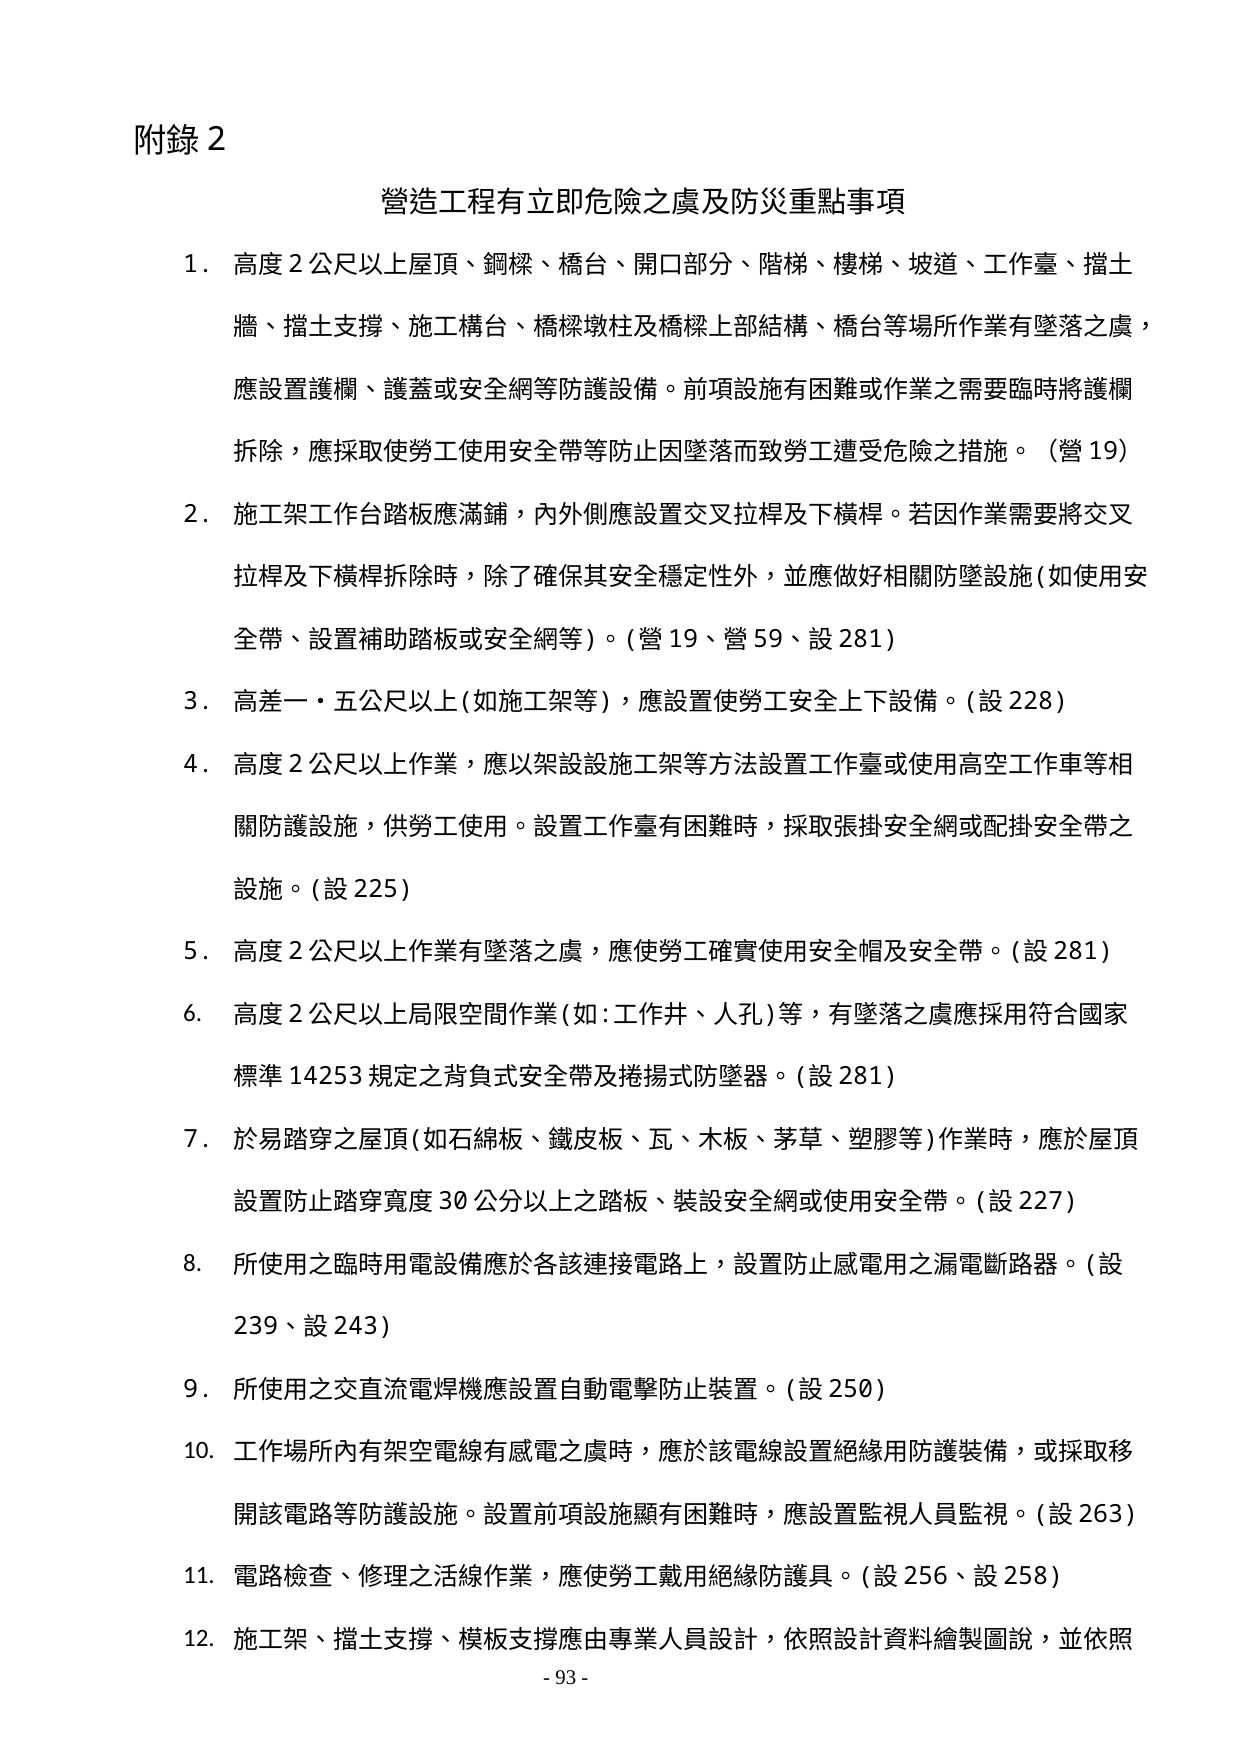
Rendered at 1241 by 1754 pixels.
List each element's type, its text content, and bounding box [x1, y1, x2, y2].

text 附錄2 [133, 96, 1152, 158]
list 電路檢查、修理之活線作業，應使勞工戴用絕緣防護具。(設256、設258) [183, 1533, 1152, 1596]
list 高度2公尺以上屋頂、鋼樑、橋台、開口部分、階梯、樓梯、坡道、工作臺、擋土牆、擋土支撐、施工構台、橋樑墩柱及橋樑上部結構、橋台等場所作業有墜落之虞，應設置護欄、護蓋或安全網等防護設備。前項設施有困難或作業之需要臨時將護欄拆除，應採取使勞工使用安全帶等防止因墜落而致勞工遭受危險之措施。（營19） [183, 221, 1152, 471]
list 於易踏穿之屋頂(如石綿板、鐵皮板、瓦、木板、茅草、塑膠等)作業時，應於屋頂設置防止踏穿寬度30公分以上之踏板、裝設安全網或使用安全帶。(設227) [183, 1096, 1152, 1221]
list 高度2公尺以上局限空間作業(如:工作井、人孔)等，有墜落之虞應採用符合國家標準14253規定之背負式安全帶及捲揚式防墜器。(設281) [183, 971, 1152, 1096]
list 所使用之交直流電焊機應設置自動電擊防止裝置。(設250) [183, 1346, 1152, 1408]
text 營造工程有立即危險之虞及防災重點事項 [133, 158, 1152, 221]
list 工作場所內有架空電線有感電之虞時，應於該電線設置絕緣用防護裝備，或採取移開該電路等防護設施。設置前項設施顯有困難時，應設置監視人員監視。(設263) [183, 1408, 1152, 1533]
list 高度2公尺以上作業，應以架設設施工架等方法設置工作臺或使用高空工作車等相關防護設施，供勞工使用。設置工作臺有困難時，採取張掛安全網或配掛安全帶之設施。(設225) [183, 721, 1152, 908]
list 高差一‧五公尺以上(如施工架等)，應設置使勞工安全上下設備。(設228) [183, 658, 1152, 721]
list 施工架工作台踏板應滿鋪，內外側應設置交叉拉桿及下橫桿。若因作業需要將交叉拉桿及下橫桿拆除時，除了確保其安全穩定性外，並應做好相關防墜設施(如使用安全帶、設置補助踏板或安全網等)。(營19、營59、設281) [183, 471, 1152, 658]
list 施工架、擋土支撐、模板支撐應由專業人員設計，依照設計資料繪製圖說，並依照 [183, 1596, 1152, 1658]
list 高度2公尺以上作業有墜落之虞，應使勞工確實使用安全帽及安全帶。(設281) [183, 908, 1152, 971]
list 所使用之臨時用電設備應於各該連接電路上，設置防止感電用之漏電斷路器。(設239、設243) [183, 1221, 1152, 1346]
